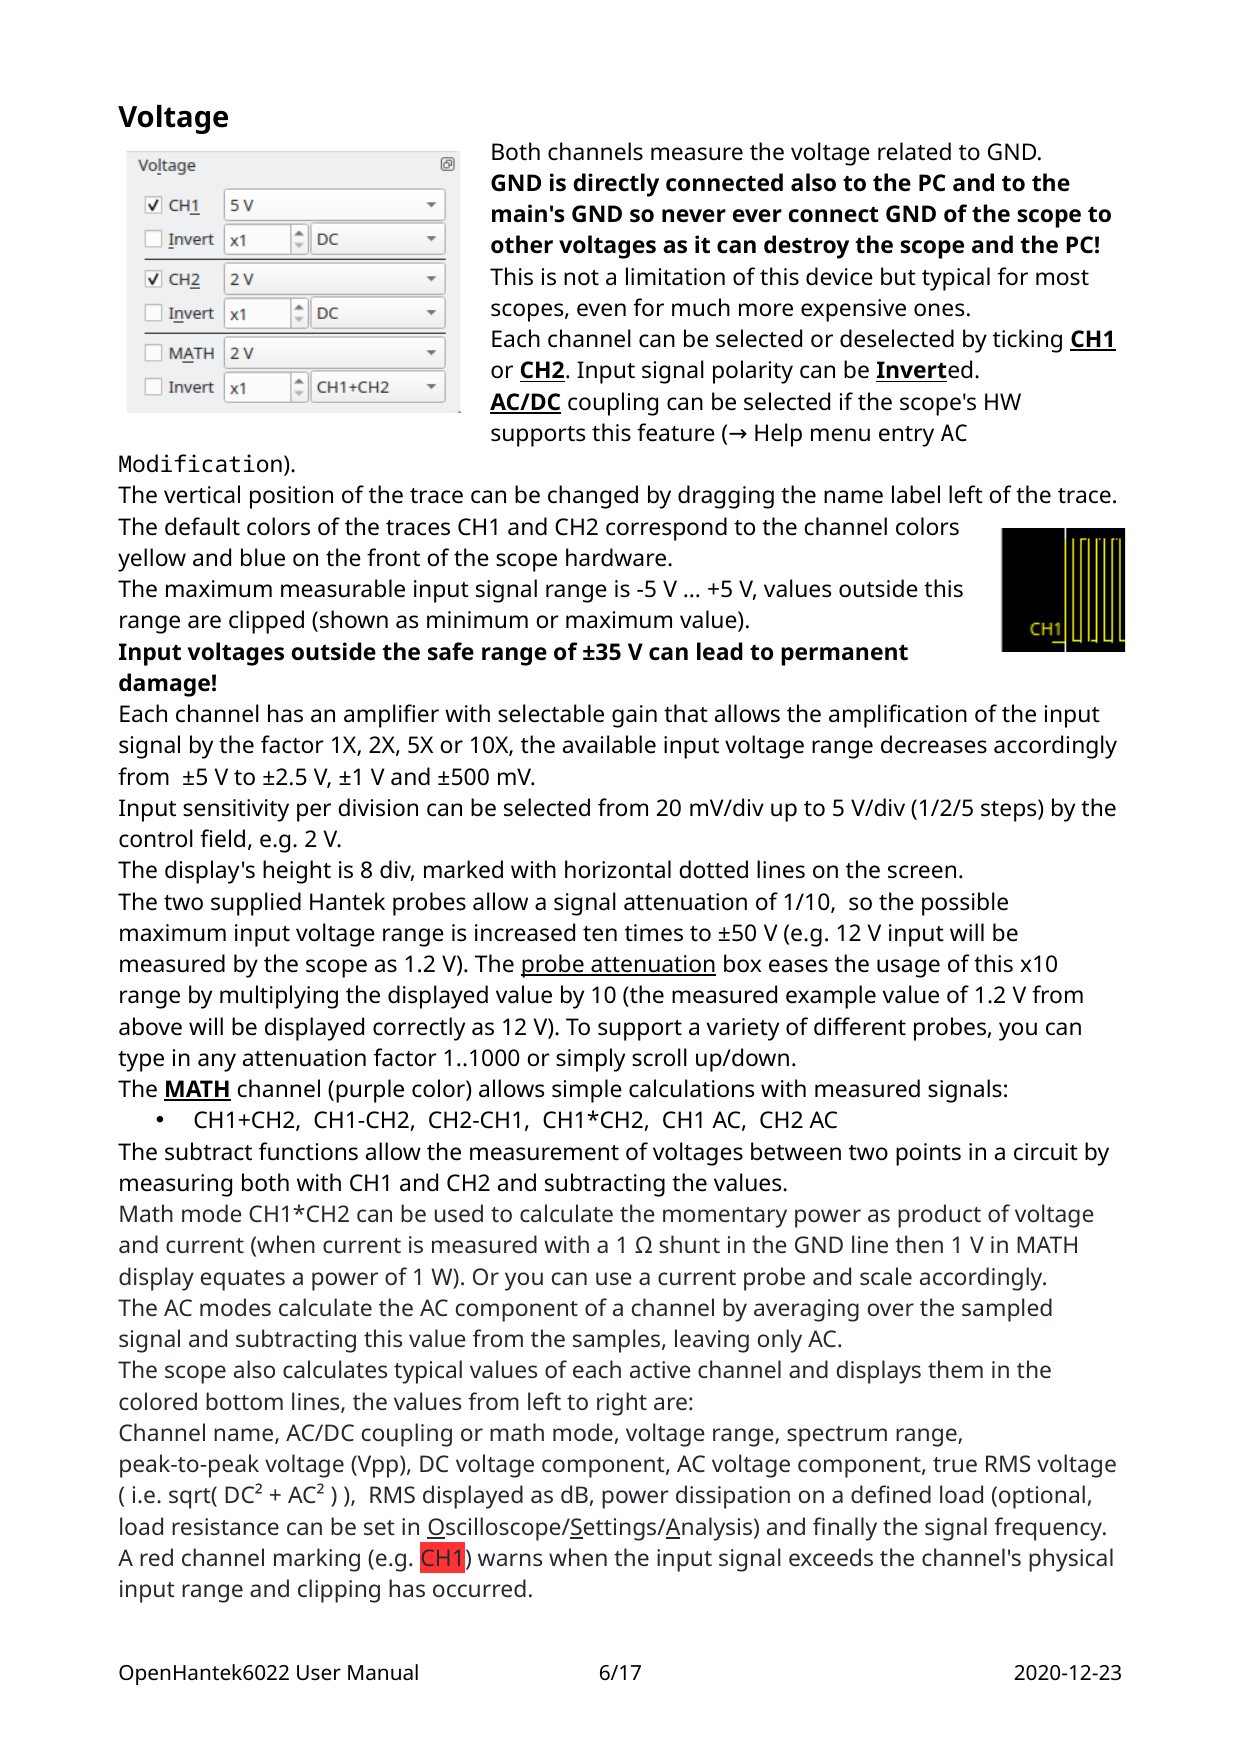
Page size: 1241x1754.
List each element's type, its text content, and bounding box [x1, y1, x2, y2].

text AC/DC coupling can be selected if the scope's HW supports this feature (→ Help menu entry AC Modification). [118, 386, 1122, 479]
text The AC modes calculate the AC component of a channel by averaging over the sampled signal and subtracting this value from the samples, leaving only AC. [118, 1292, 1122, 1354]
text Math mode CH1*CH2 can be used to calculate the momentary power as product of voltage and current (when current is measured with a 1 Ω shunt in the GND line then 1 V in MATH display equates a power of 1 W). Or you can use a current probe and scale accordingly. [118, 1198, 1122, 1292]
text Both channels measure the voltage related to GND. [118, 136, 1122, 167]
text Input sensitivity per division can be selected from 20 mV/div up to 5 V/div (1/2/5 steps) by the control field, e.g. 2 V. [118, 792, 1122, 854]
text The display's height is 8 div, marked with horizontal dotted lines on the screen. [118, 854, 1122, 886]
text The subtract functions allow the measurement of voltages between two points in a circuit by measuring both with CH1 and CH2 and subtracting the values. [118, 1136, 1122, 1198]
subtitle Voltage [118, 96, 1122, 136]
text The default colors of the traces CH1 and CH2 correspond to the channel colors yellow and blue on the front of the scope hardware. [118, 511, 1122, 573]
text A red channel marking (e.g. CH1) warns when the input signal exceeds the channel's physical input range and clipping has occurred. [118, 1542, 1122, 1604]
text Each channel can be selected or deselected by ticking CH1 or CH2. Input signal polarity can be Inverted. [461, 323, 1122, 386]
picture [126, 151, 461, 413]
text GND is directly connected also to the PC and to the main's GND so never ever connect GND of the scope to other voltages as it can destroy the scope and the PC! [461, 167, 1122, 261]
text The scope also calculates typical values of each active channel and displays them in the colored bottom lines, the values from left to right are: [118, 1354, 1122, 1417]
text The maximum measurable input signal range is -5 V … +5 V, values outside this range are clipped (shown as minimum or maximum value). [118, 573, 1122, 636]
text The MATH channel (purple color) allows simple calculations with measured signals: [118, 1073, 1122, 1104]
list CH1+CH2, CH1-CH2, CH2-CH1, CH1*CH2, CH1 AC, CH2 AC [156, 1104, 1122, 1136]
text Input voltages outside the safe range of ±35 V can lead to permanent damage! [118, 636, 1122, 698]
text The two supplied Hantek probes allow a signal attenuation of 1/10, so the possible maximum input voltage range is increased ten times to ±50 V (e.g. 12 V input will be measured by the scope as 1.2 V). The probe attenuation box eases the usage of this x10 range by multiplying the displayed value by 10 (the measured example value of 1.2 V from above will be displayed correctly as 12 V). To support a variety of different probes, you can type in any attenuation factor 1..1000 or simply scroll up/down. [118, 886, 1122, 1073]
text This is not a limitation of this device but typical for most scopes, even for much more expensive ones. [461, 261, 1122, 323]
text Each channel has an amplifier with selectable gain that allows the amplification of the input signal by the factor 1X, 2X, 5X or 10X, the available input voltage range decreases accordingly from ±5 V to ±2.5 V, ±1 V and ±500 mV. [118, 698, 1122, 792]
picture [1000, 528, 1024, 633]
text Channel name, AC/DC coupling or math mode, voltage range, spectrum range, peak-to-peak voltage (Vpp), DC voltage component, AC voltage component, true RMS voltage ( i.e. sqrt( DC² + AC² ) ), RMS displayed as dB, power dissipation on a defined load (optional, load resistance can be set in Oscilloscope/Settings/Analysis) and finally the signal frequency. [118, 1417, 1122, 1542]
text The vertical position of the trace can be changed by dragging the name label left of the trace. [118, 479, 1122, 511]
